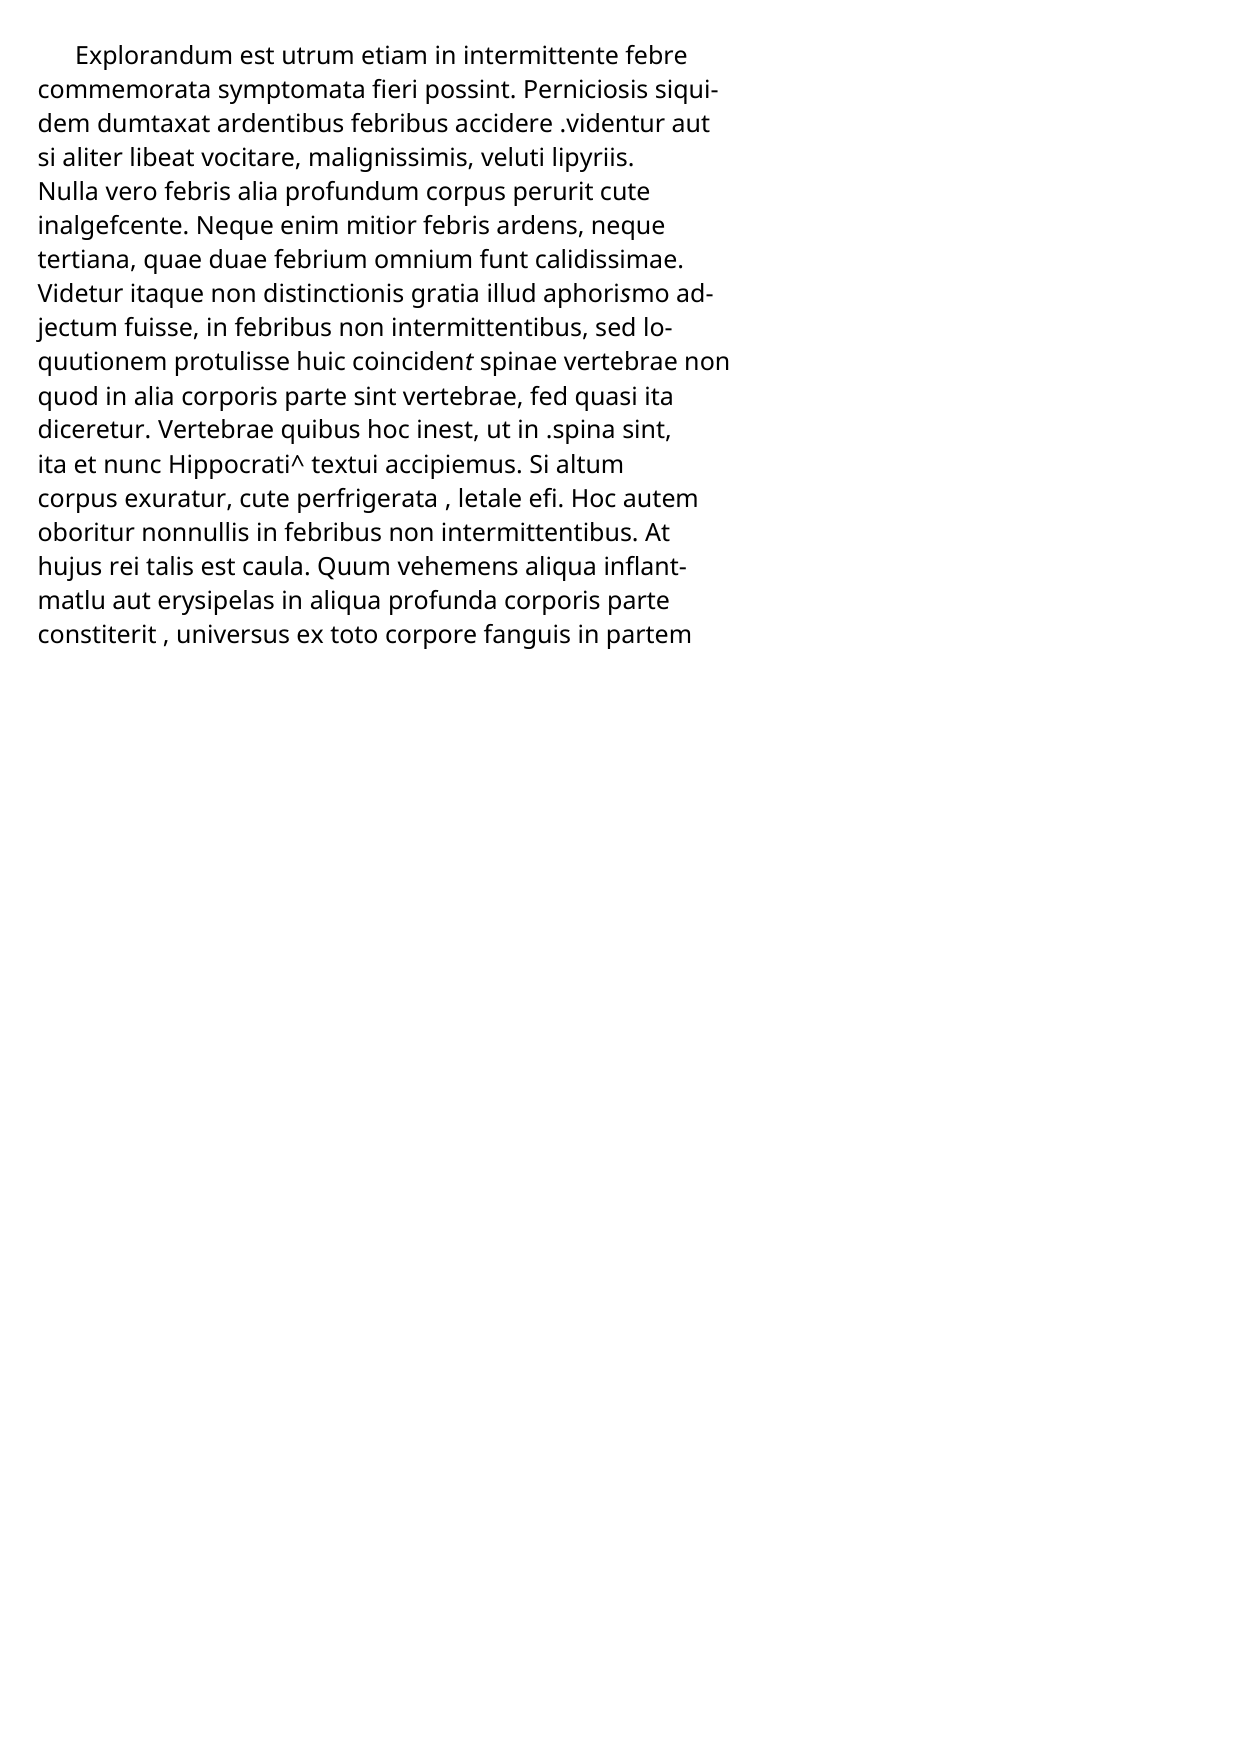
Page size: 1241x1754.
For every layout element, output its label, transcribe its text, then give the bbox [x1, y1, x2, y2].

text Explorandum est utrum etiam in intermittente febre commemorata symptomata fieri possint. Perniciosis siqui- dem dumtaxat ardentibus febribus accidere .videntur aut si aliter libeat vocitare, malignissimis, veluti lipyriis. Nulla vero febris alia profundum corpus perurit cute inalgefcente. Neque enim mitior febris ardens, neque tertiana, quae duae febrium omnium funt calidissimae. Videtur itaque non distinctionis gratia illud aphorismo ad- jectum fuisse, in febribus non intermittentibus, sed lo- quutionem protulisse huic coincident spinae vertebrae non quod in alia corporis parte sint vertebrae, fed quasi ita diceretur. Vertebrae quibus hoc inest, ut in .spina sint, ita et nunc Hippocrati^ textui accipiemus. Si altum corpus exuratur, cute perfrigerata , letale efi. Hoc autem oboritur nonnullis in febribus non intermittentibus. At hujus rei talis est caula. Quum vehemens aliqua inflant- matlu aut erysipelas in aliqua profunda corporis parte constiterit , universus ex toto corpore fanguis in partem [37, 37, 1203, 651]
